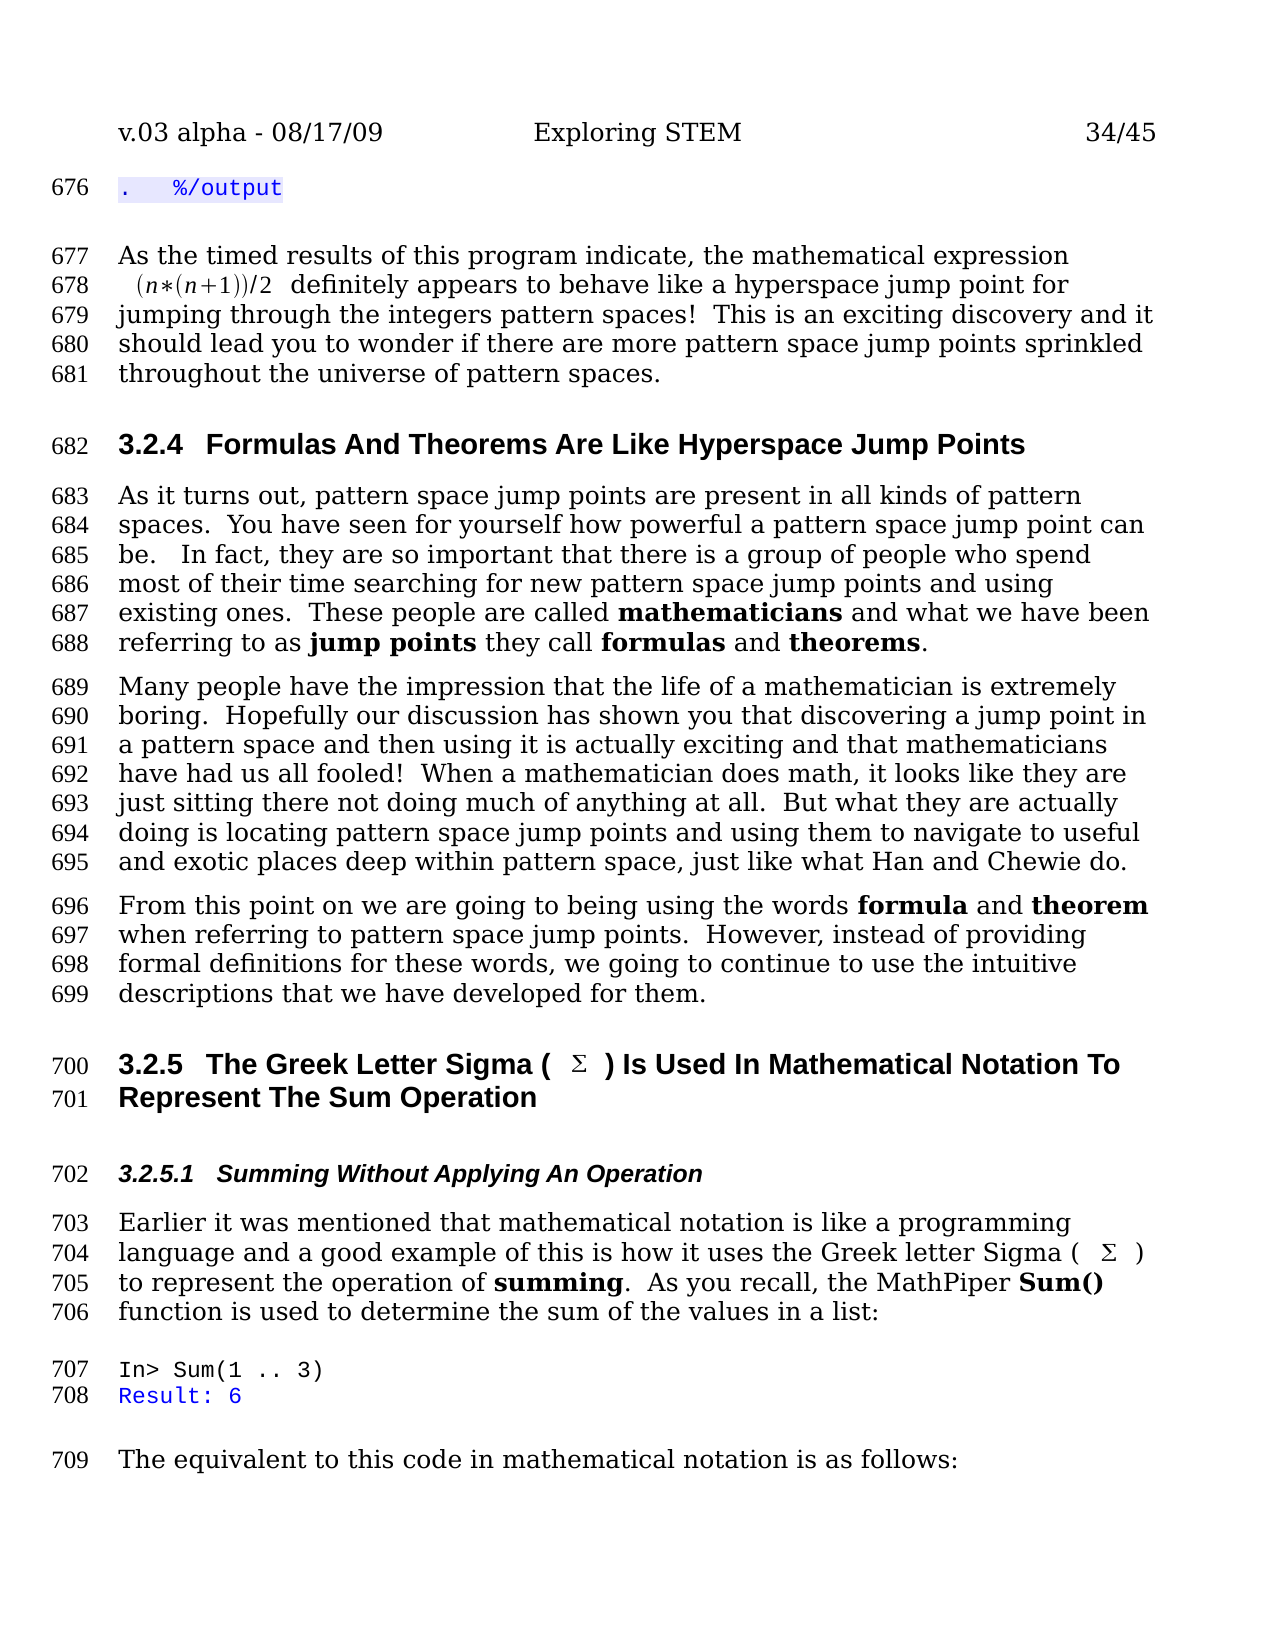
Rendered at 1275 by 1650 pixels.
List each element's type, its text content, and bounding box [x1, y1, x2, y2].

text Result: 6 [118, 1384, 1157, 1410]
text As it turns out, pattern space jump points are present in all kinds of pattern spaces. You have seen for yourself how powerful a pattern space jump point can be. In fact, they are so important that there is a group of people who spend most of their time searching for new pattern space jump points and using existing ones. These people are called mathematicians and what we have been referring to as jump points they call formulas and theorems. [118, 481, 1157, 657]
subtitle The Greek Letter Sigma () Is Used In Mathematical Notation To Represent The Sum Operation [118, 1047, 1157, 1114]
text Earlier it was mentioned that mathematical notation is like a programming language and a good example of this is how it uses the Greek letter Sigma () to represent the operation of summing. As you recall, the MathPiper Sum() function is used to determine the sum of the values in a list: [118, 1208, 1157, 1326]
text . %/output [118, 177, 1157, 203]
text Many people have the impression that the life of a mathematician is extremely boring. Hopefully our discussion has shown you that discovering a jump point in a pattern space and then using it is actually exciting and that mathematicians have had us all fooled! When a mathematician does math, it looks like they are just sitting there not doing much of anything at all. But what they are actually doing is locating pattern space jump points and using them to navigate to useful and exotic places deep within pattern space, just like what Han and Chewie do. [118, 672, 1157, 876]
subtitle Summing Without Applying An Operation [118, 1159, 1157, 1188]
subtitle Formulas And Theorems Are Like Hyperspace Jump Points [118, 427, 1157, 461]
text From this point on we are going to being using the words formula and theorem when referring to pattern space jump points. However, instead of providing formal definitions for these words, we going to continue to use the intuitive descriptions that we have developed for them. [118, 891, 1157, 1008]
text The equivalent to this code in mathematical notation is as follows: [118, 1445, 1157, 1474]
text In> Sum(1 .. 3) [118, 1358, 1157, 1384]
text As the timed results of this program indicate, the mathematical expressiondefinitely appears to behave like a hyperspace jump point for jumping through the integers pattern spaces! This is an exciting discovery and it should lead you to wonder if there are more pattern space jump points sprinkled throughout the universe of pattern spaces. [118, 241, 1157, 388]
